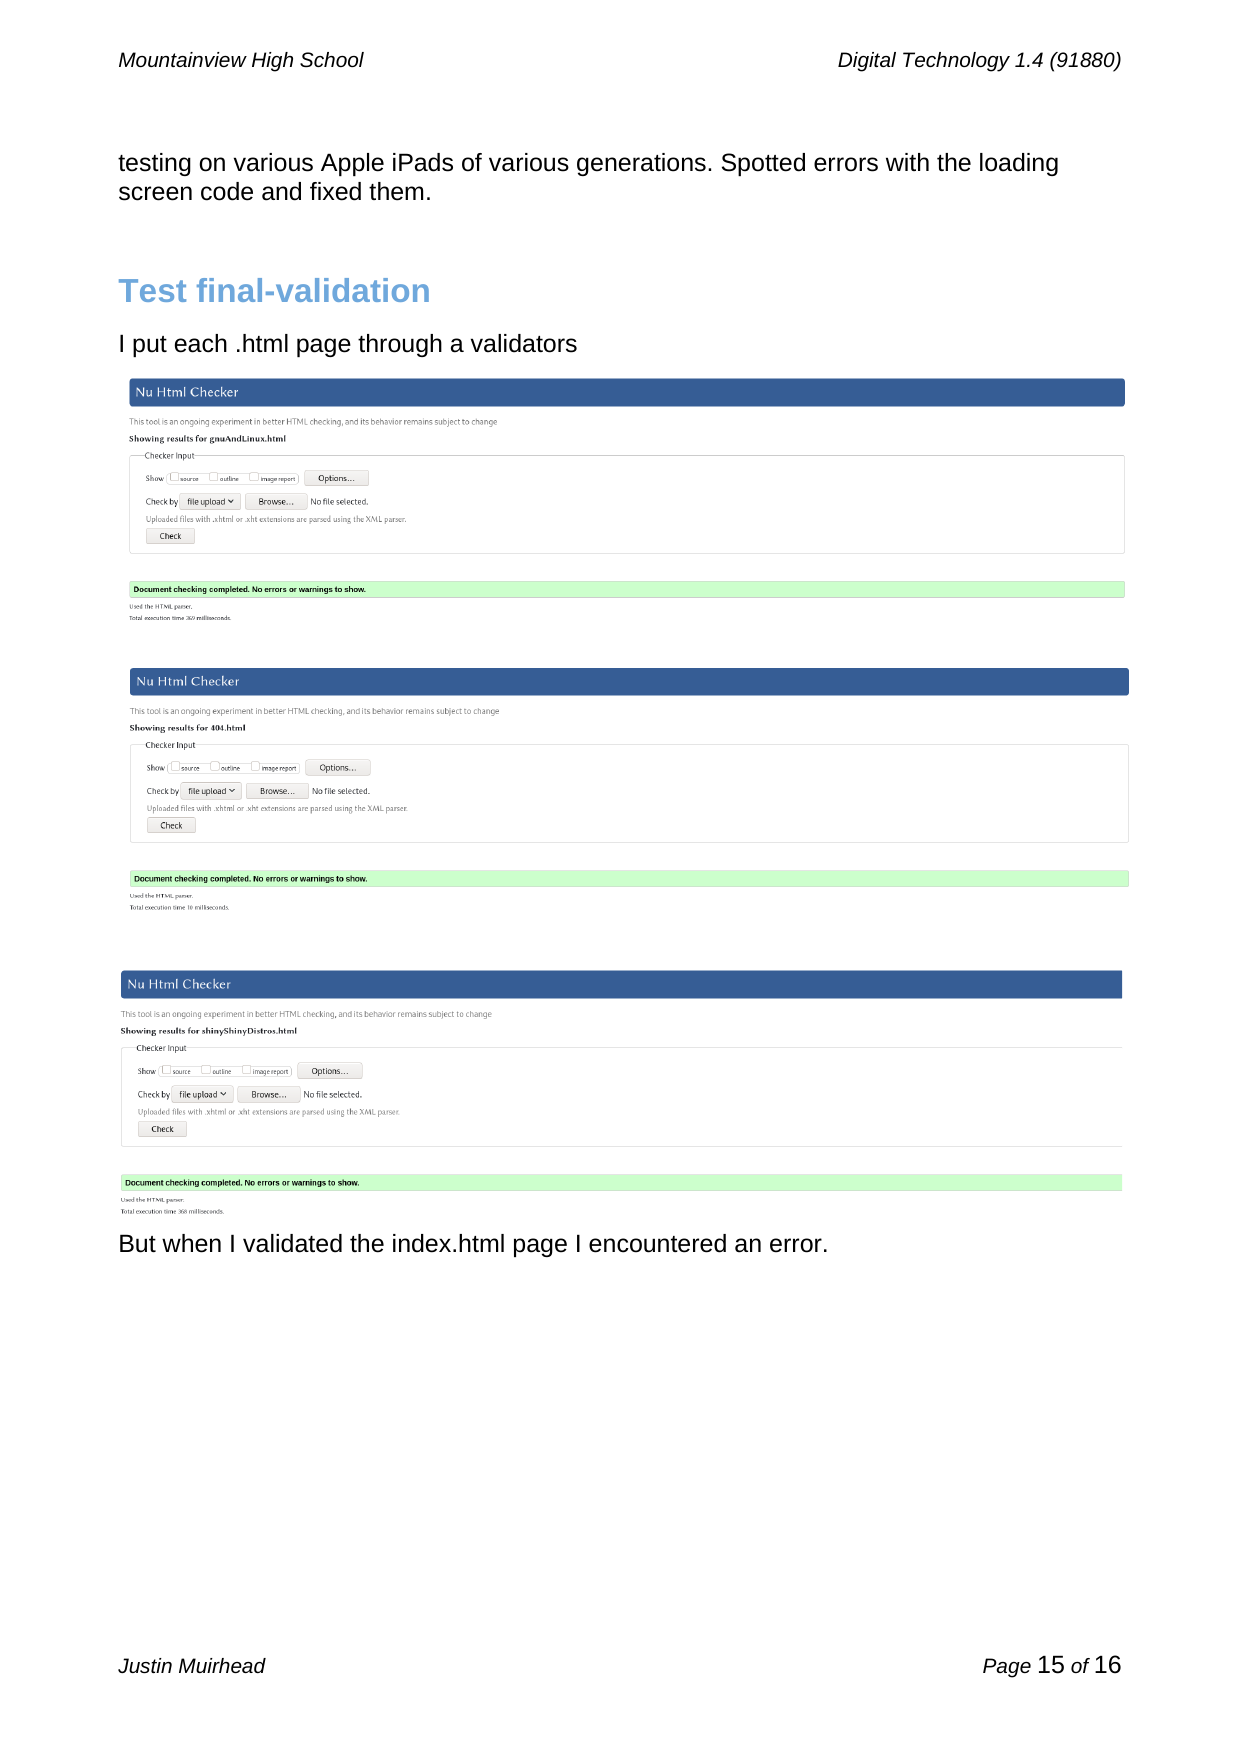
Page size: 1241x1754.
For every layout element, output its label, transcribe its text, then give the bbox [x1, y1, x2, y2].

subtitle Test final-validation [118, 271, 1122, 310]
picture [128, 376, 1133, 623]
picture [118, 967, 1123, 1217]
picture [126, 666, 1131, 914]
text But when I validated the index.html page I encountered an error. [118, 1217, 1122, 1258]
text I put each .html page through a validators [118, 329, 1122, 357]
text testing on various Apple iPads of various generations. Spotted errors with the loading screen code and fixed them. [118, 148, 1122, 205]
